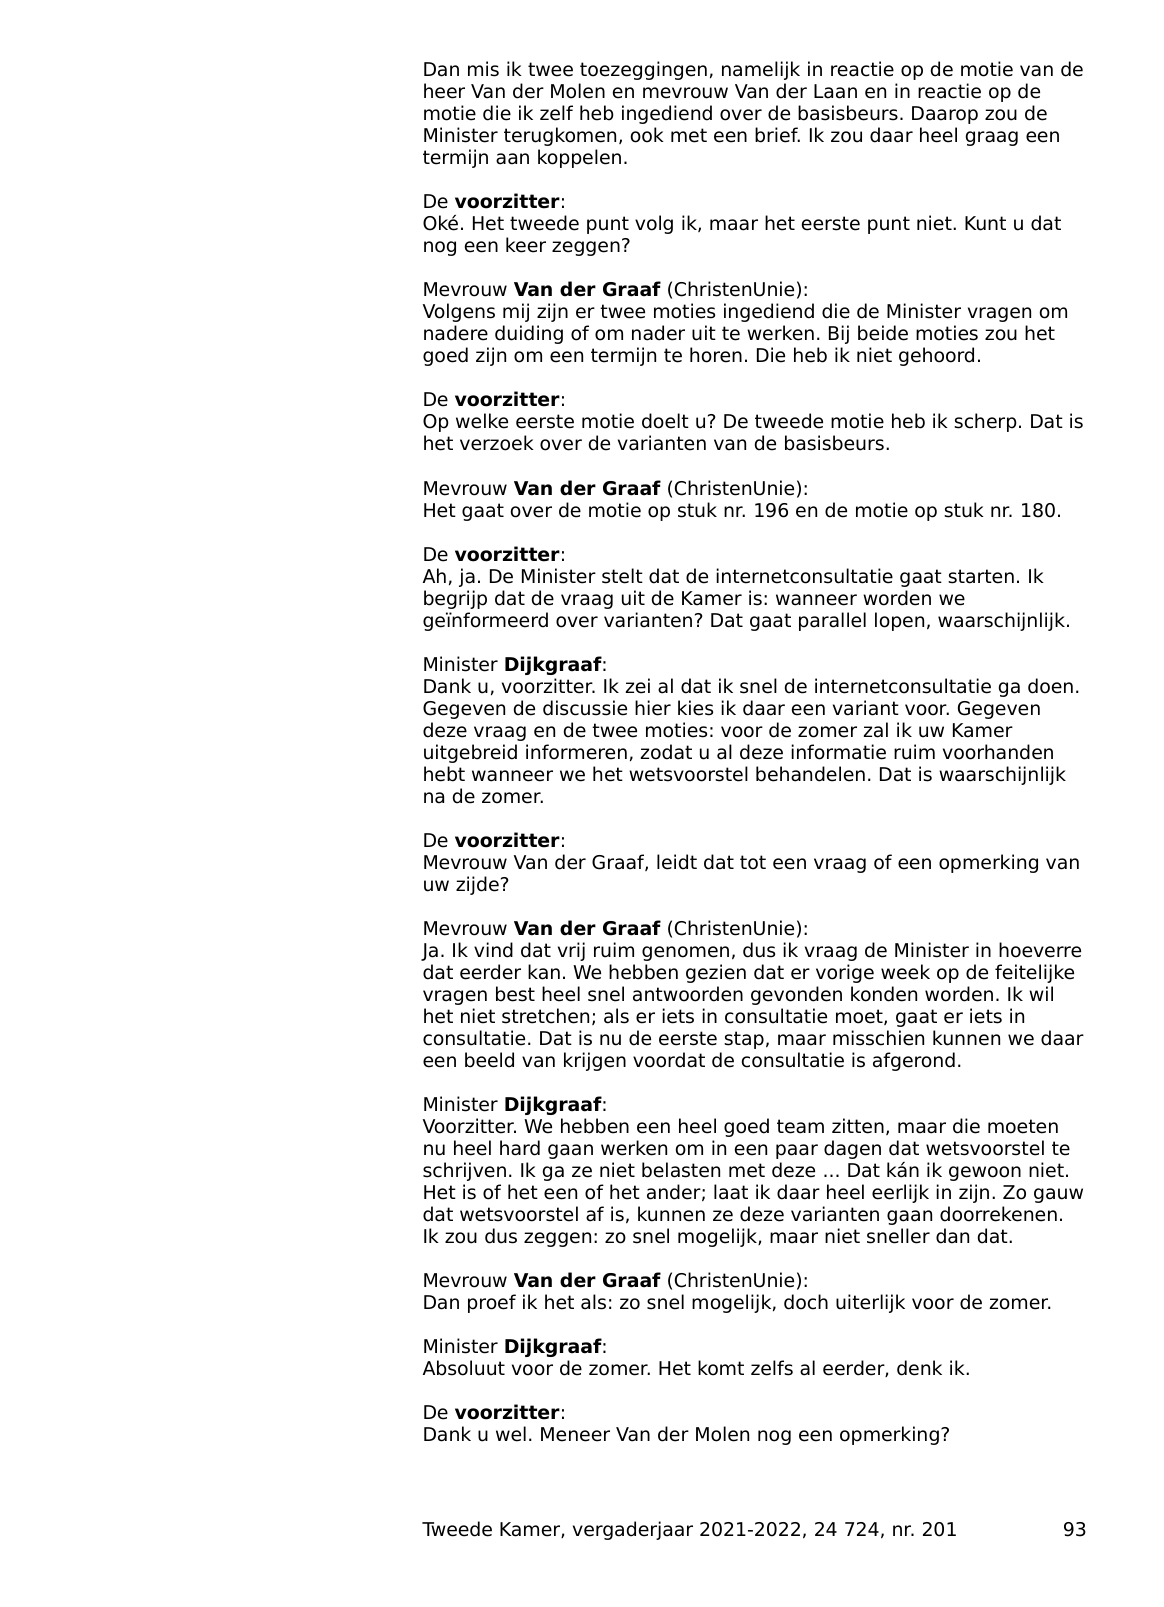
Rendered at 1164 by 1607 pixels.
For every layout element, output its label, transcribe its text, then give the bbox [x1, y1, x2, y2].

text De voorzitter: [422, 830, 1087, 852]
text De voorzitter: [422, 1402, 1087, 1424]
text Minister Dijkgraaf: [422, 1094, 1087, 1116]
text Mevrouw Van der Graaf (ChristenUnie): [422, 279, 1087, 301]
text Oké. Het tweede punt volg ik, maar het eerste punt niet. Kunt u dat nog een keer zeggen? [422, 213, 1087, 257]
text Mevrouw Van der Graaf (ChristenUnie): [422, 918, 1087, 940]
text De voorzitter: [422, 191, 1087, 213]
text De voorzitter: [422, 544, 1087, 566]
text Mevrouw Van der Graaf (ChristenUnie): [422, 1270, 1087, 1292]
text Minister Dijkgraaf: [422, 1336, 1087, 1358]
text Mevrouw Van der Graaf (ChristenUnie): [422, 477, 1087, 499]
text Dan mis ik twee toezeggingen, namelijk in reactie op de motie van de heer Van der Molen en mevrouw Van der Laan en in reactie op de motie die ik zelf heb ingediend over de basisbeurs. Daarop zou de Minister terugkomen, ook met een brief. Ik zou daar heel graag een termijn aan koppelen. [422, 59, 1087, 169]
text Ah, ja. De Minister stelt dat de internetconsultatie gaat starten. Ik begrijp dat de vraag uit de Kamer is: wanneer worden we geïnformeerd over varianten? Dat gaat parallel lopen, waarschijnlijk. [422, 566, 1087, 632]
text Dank u wel. Meneer Van der Molen nog een opmerking? [422, 1424, 1087, 1446]
text Volgens mij zijn er twee moties ingediend die de Minister vragen om nadere duiding of om nader uit te werken. Bij beide moties zou het goed zijn om een termijn te horen. Die heb ik niet gehoord. [422, 301, 1087, 367]
text Ja. Ik vind dat vrij ruim genomen, dus ik vraag de Minister in hoeverre dat eerder kan. We hebben gezien dat er vorige week op de feitelijke vragen best heel snel antwoorden gevonden konden worden. Ik wil het niet stretchen; als er iets in consultatie moet, gaat er iets in consultatie. Dat is nu de eerste stap, maar misschien kunnen we daar een beeld van krijgen voordat de consultatie is afgerond. [422, 940, 1087, 1072]
text Dan proef ik het als: zo snel mogelijk, doch uiterlijk voor de zomer. [422, 1292, 1087, 1314]
text De voorzitter: [422, 389, 1087, 411]
text Absoluut voor de zomer. Het komt zelfs al eerder, denk ik. [422, 1358, 1087, 1380]
text Mevrouw Van der Graaf, leidt dat tot een vraag of een opmerking van uw zijde? [422, 852, 1087, 896]
text Minister Dijkgraaf: [422, 654, 1087, 676]
text Op welke eerste motie doelt u? De tweede motie heb ik scherp. Dat is het verzoek over de varianten van de basisbeurs. [422, 411, 1087, 455]
text Voorzitter. We hebben een heel goed team zitten, maar die moeten nu heel hard gaan werken om in een paar dagen dat wetsvoorstel te schrijven. Ik ga ze niet belasten met deze ... Dat kán ik gewoon niet. Het is of het een of het ander; laat ik daar heel eerlijk in zijn. Zo gauw dat wetsvoorstel af is, kunnen ze deze varianten gaan doorrekenen. Ik zou dus zeggen: zo snel mogelijk, maar niet sneller dan dat. [422, 1116, 1087, 1248]
text Dank u, voorzitter. Ik zei al dat ik snel de internetconsultatie ga doen. Gegeven de discussie hier kies ik daar een variant voor. Gegeven deze vraag en de twee moties: voor de zomer zal ik uw Kamer uitgebreid informeren, zodat u al deze informatie ruim voorhanden hebt wanneer we het wetsvoorstel behandelen. Dat is waarschijnlijk na de zomer. [422, 676, 1087, 808]
text Het gaat over de motie op stuk nr. 196 en de motie op stuk nr. 180. [422, 499, 1087, 521]
